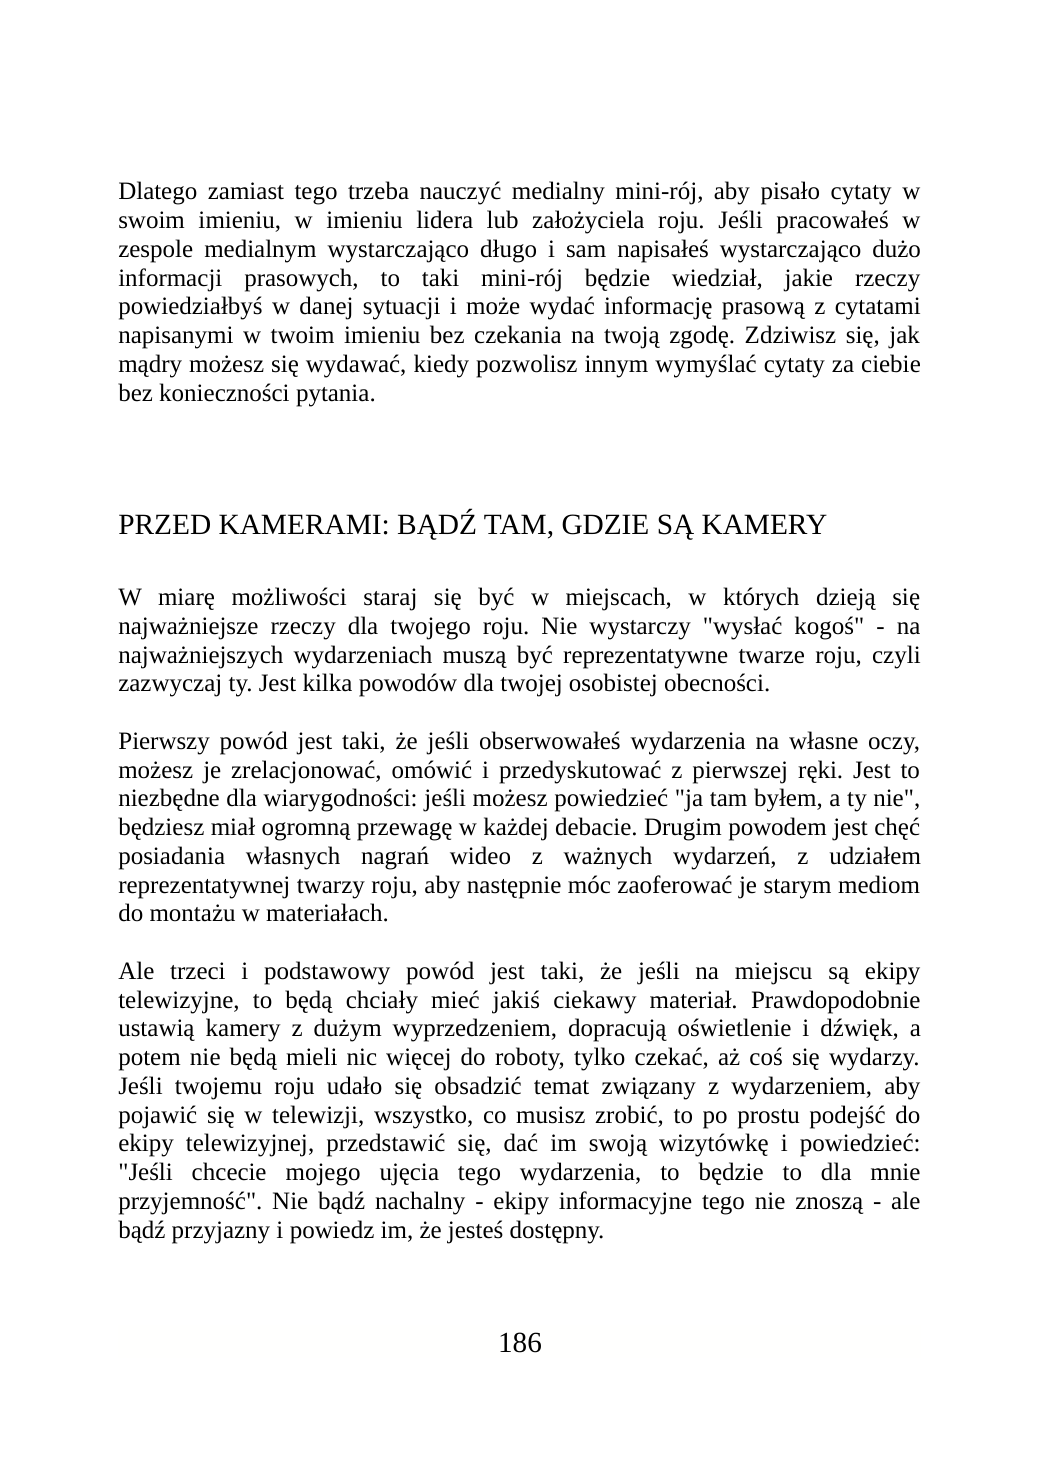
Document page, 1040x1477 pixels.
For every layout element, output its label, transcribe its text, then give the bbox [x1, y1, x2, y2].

text Pierwszy powód jest taki, że jeśli obserwowałeś wydarzenia na własne oczy, możesz je zrelacjonować, omówić i przedyskutować z pierwszej ręki. Jest to niezbędne dla wiarygodności: jeśli możesz powiedzieć "ja tam byłem, a ty nie", będziesz miał ogromną przewagę w każdej debacie. Drugim powodem jest chęć posiadania własnych nagrań wideo z ważnych wydarzeń, z udziałem reprezentatywnej twarzy roju, aby następnie móc zaoferować je starym mediom do montażu w materiałach. [118, 726, 921, 927]
subtitle PRZED KAMERAMI: BĄDŹ TAM, GDZIE SĄ KAMERY [118, 507, 921, 541]
text Dlatego zamiast tego trzeba nauczyć medialny mini-rój, aby pisało cytaty w swoim imieniu, w imieniu lidera lub założyciela roju. Jeśli pracowałeś w zespole medialnym wystarczająco długo i sam napisałeś wystarczająco dużo informacji prasowych, to taki mini-rój będzie wiedział, jakie rzeczy powiedziałbyś w danej sytuacji i może wydać informację prasową z cytatami napisanymi w twoim imieniu bez czekania na twoją zgodę. Zdziwisz się, jak mądry możesz się wydawać, kiedy pozwolisz innym wymyślać cytaty za ciebie bez konieczności pytania. [118, 176, 921, 406]
text Ale trzeci i podstawowy powód jest taki, że jeśli na miejscu są ekipy telewizyjne, to będą chciały mieć jakiś ciekawy materiał. Prawdopodobnie ustawią kamery z dużym wyprzedzeniem, dopracują oświetlenie i dźwięk, a potem nie będą mieli nic więcej do roboty, tylko czekać, aż coś się wydarzy. Jeśli twojemu roju udało się obsadzić temat związany z wydarzeniem, aby pojawić się w telewizji, wszystko, co musisz zrobić, to po prostu podejść do ekipy telewizyjnej, przedstawić się, dać im swoją wizytówkę i powiedzieć: "Jeśli chcecie mojego ujęcia tego wydarzenia, to będzie to dla mnie przyjemność". Nie bądź nachalny - ekipy informacyjne tego nie znoszą - ale bądź przyjazny i powiedz im, że jesteś dostępny. [118, 956, 921, 1243]
text W miarę możliwości staraj się być w miejscach, w których dzieją się najważniejsze rzeczy dla twojego roju. Nie wystarczy "wysłać kogoś" - na najważniejszych wydarzeniach muszą być reprezentatywne twarze roju, czyli zazwyczaj ty. Jest kilka powodów dla twojej osobistej obecności. [118, 582, 921, 697]
